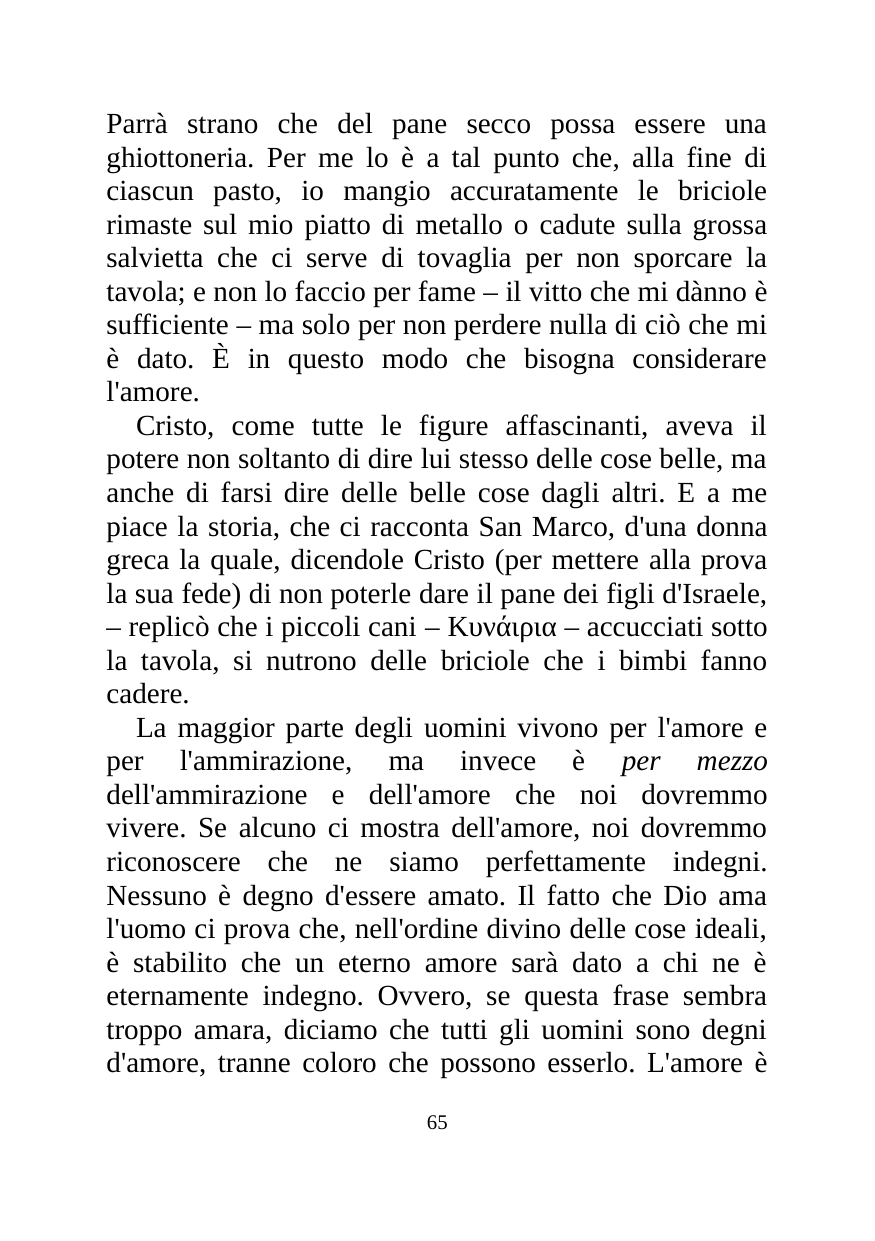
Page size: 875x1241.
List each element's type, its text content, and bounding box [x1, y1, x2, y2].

text La maggior parte degli uomini vivono per l'amore e per l'ammirazione, ma invece è per mezzo dell'ammirazione e dell'amore che noi dovremmo vivere. Se alcuno ci mostra dell'amore, noi dovremmo riconoscere che ne siamo perfettamente indegni. Nessuno è degno d'essere amato. Il fatto che Dio ama l'uomo ci prova che, nell'ordine divino delle cose ideali, è stabilito che un eterno amore sarà dato a chi ne è eternamente indegno. Ovvero, se questa frase sembra troppo amara, diciamo che tutti gli uomini sono degni d'amore, tranne coloro che possono esserlo. L'amore è [106, 710, 768, 1079]
text Parrà strano che del pane secco possa essere una ghiottoneria. Per me lo è a tal punto che, alla fine di ciascun pasto, io mangio accuratamente le briciole rimaste sul mio piatto di metallo o cadute sulla grossa salvietta che ci serve di tovaglia per non sporcare la tavola; e non lo faccio per fame – il vitto che mi dànno è sufficiente – ma solo per non perdere nulla di ciò che mi è dato. È in questo modo che bisogna considerare l'amore. [106, 106, 768, 408]
text Cristo, come tutte le figure affascinanti, aveva il potere non soltanto di dire lui stesso delle cose belle, ma anche di farsi dire delle belle cose dagli altri. E a me piace la storia, che ci racconta San Marco, d'una donna greca la quale, dicendole Cristo (per mettere alla prova la sua fede) di non poterle dare il pane dei figli d'Israele, – replicò che i piccoli cani – Κυνάιρια – accucciati sotto la tavola, si nutrono delle briciole che i bimbi fanno cadere. [106, 408, 768, 710]
